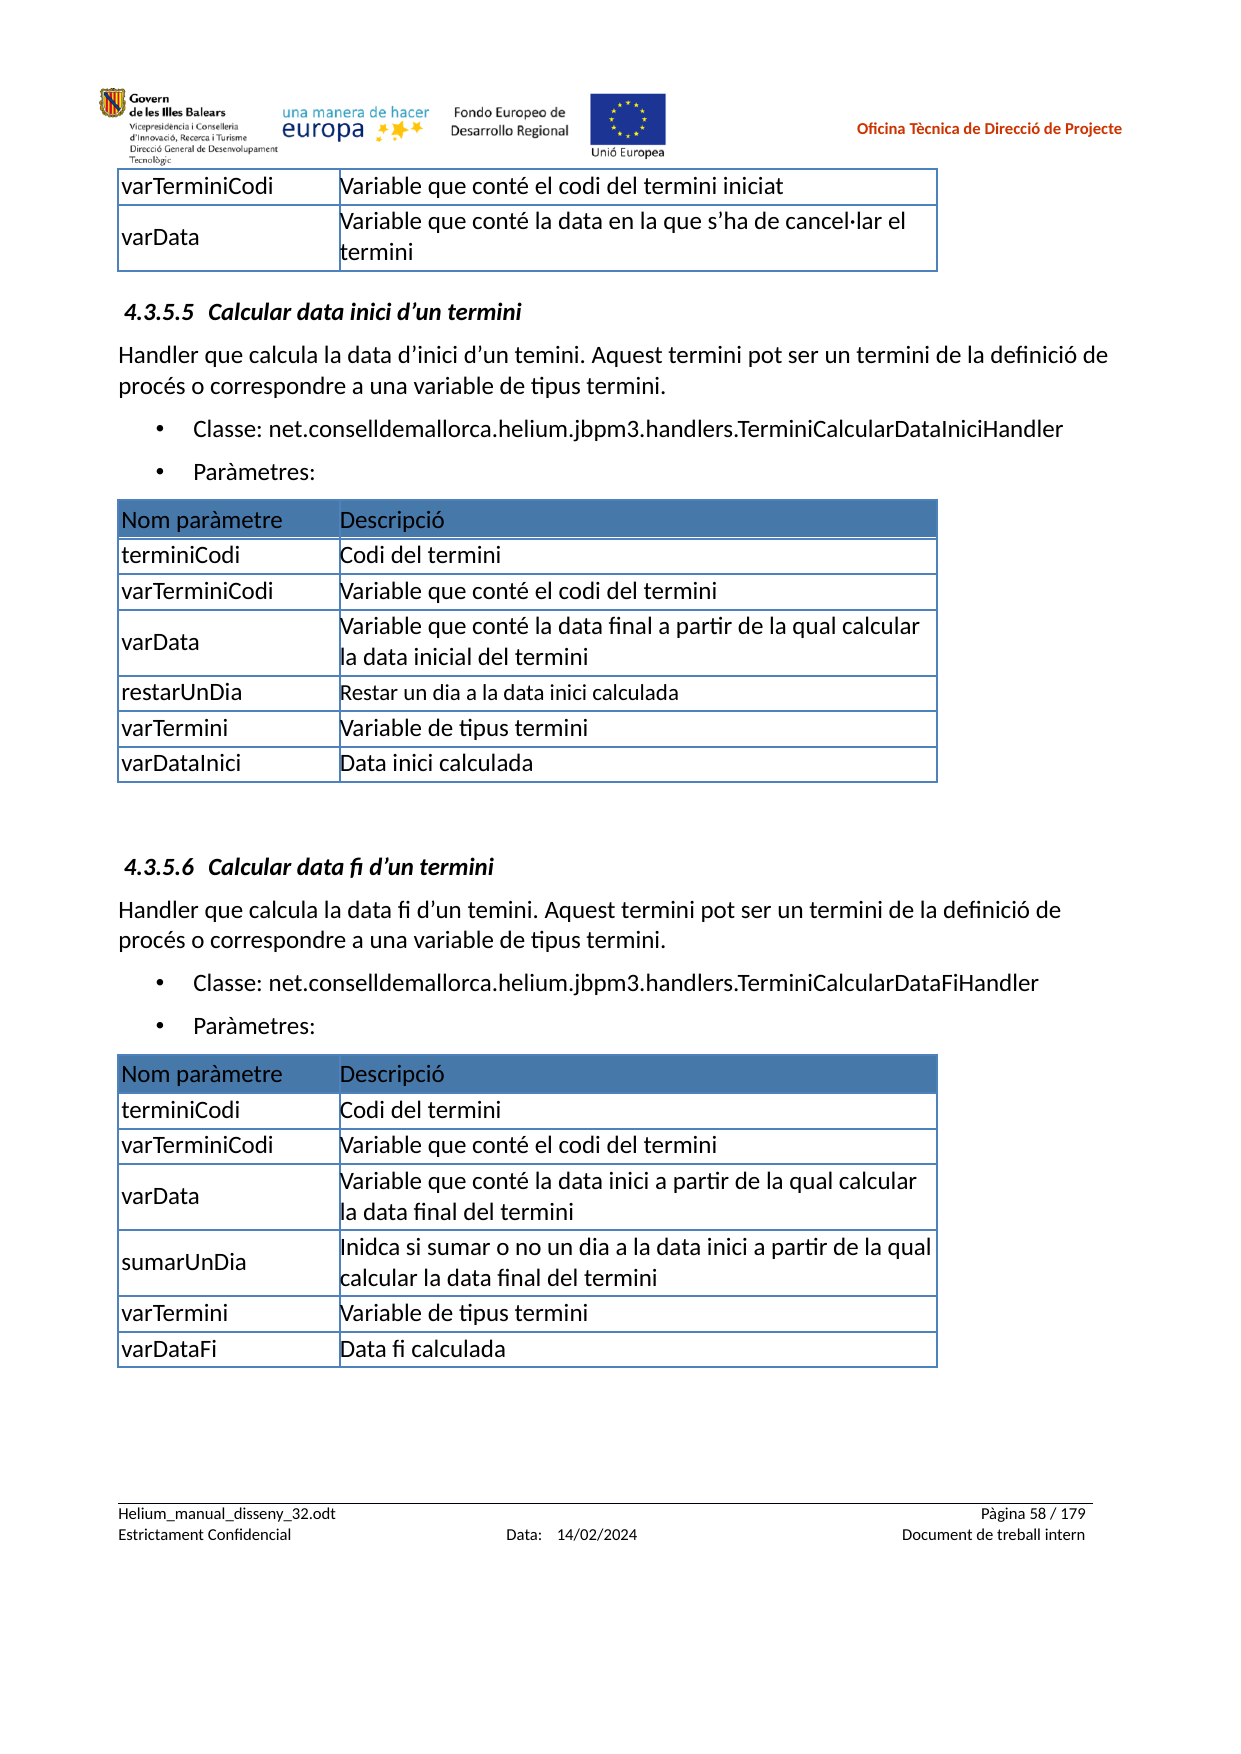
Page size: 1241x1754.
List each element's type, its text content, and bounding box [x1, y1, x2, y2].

table_cell Variable que conté el codi del termini [341, 1130, 936, 1163]
list Classe: net.conselldemallorca.helium.jbpm3.handlers.TerminiCalcularDataIniciHandler [156, 413, 1122, 443]
table_cell varDataInici [119, 748, 339, 781]
subtitle Calcular data fi d’un termini [118, 851, 1122, 881]
text Handler que calcula la data d’inici d’un temini. Aquest termini pot ser un termini de la definició de procés o correspondre a una variable de tipus termini. [118, 339, 1122, 400]
table_cell restarUnDia [119, 677, 339, 710]
table_cell Variable de tipus termini [341, 1297, 936, 1331]
table_cell Codi del termini [341, 1094, 936, 1127]
table_cell Inidca si sumar o no un dia a la data inici a partir de la qual calcular la data final del termini [341, 1231, 936, 1295]
table_cell varTermini [119, 1297, 339, 1331]
table_cell Variable que conté la data inici a partir de la qual calcular la data final del termini [341, 1165, 936, 1229]
table_cell varTermini [119, 712, 339, 746]
table_header Descripció [341, 501, 936, 537]
list Paràmetres: [156, 456, 1122, 486]
table_cell terminiCodi [119, 1094, 339, 1127]
table_cell Data fi calculada [341, 1333, 936, 1366]
table_cell Variable que conté el codi del termini [341, 575, 936, 608]
table_cell Data inici calculada [341, 748, 936, 781]
table_cell Variable que conté el codi del termini iniciat [341, 170, 936, 203]
table_header Nom paràmetre [119, 1056, 339, 1092]
subtitle Calcular data inici d’un termini [118, 297, 1122, 327]
table_cell Variable que conté la data en la que s’ha de cancel·lar el termini [341, 206, 936, 269]
table_cell terminiCodi [119, 540, 339, 573]
table_cell varTerminiCodi [119, 170, 339, 203]
table_cell Codi del termini [341, 540, 936, 573]
table_cell sumarUnDia [119, 1231, 339, 1295]
table_cell Restar un dia a la data inici calculada [341, 677, 936, 710]
list Classe: net.conselldemallorca.helium.jbpm3.handlers.TerminiCalcularDataFiHandler [156, 967, 1122, 998]
list Paràmetres: [156, 1011, 1122, 1041]
table_cell Variable que conté la data final a partir de la qual calcular la data inicial del termini [341, 611, 936, 674]
table_cell varTerminiCodi [119, 1130, 339, 1163]
table_header Nom paràmetre [119, 501, 339, 537]
picture [99, 87, 668, 166]
table_cell varDataFi [119, 1333, 339, 1366]
table_cell Variable de tipus termini [341, 712, 936, 746]
table_header Descripció [341, 1056, 936, 1092]
table_cell varData [119, 611, 339, 674]
table_cell varData [119, 206, 339, 269]
table_cell varData [119, 1165, 339, 1229]
table_cell varTerminiCodi [119, 575, 339, 608]
text Handler que calcula la data fi d’un temini. Aquest termini pot ser un termini de la definició de procés o correspondre a una variable de tipus termini. [118, 894, 1122, 955]
